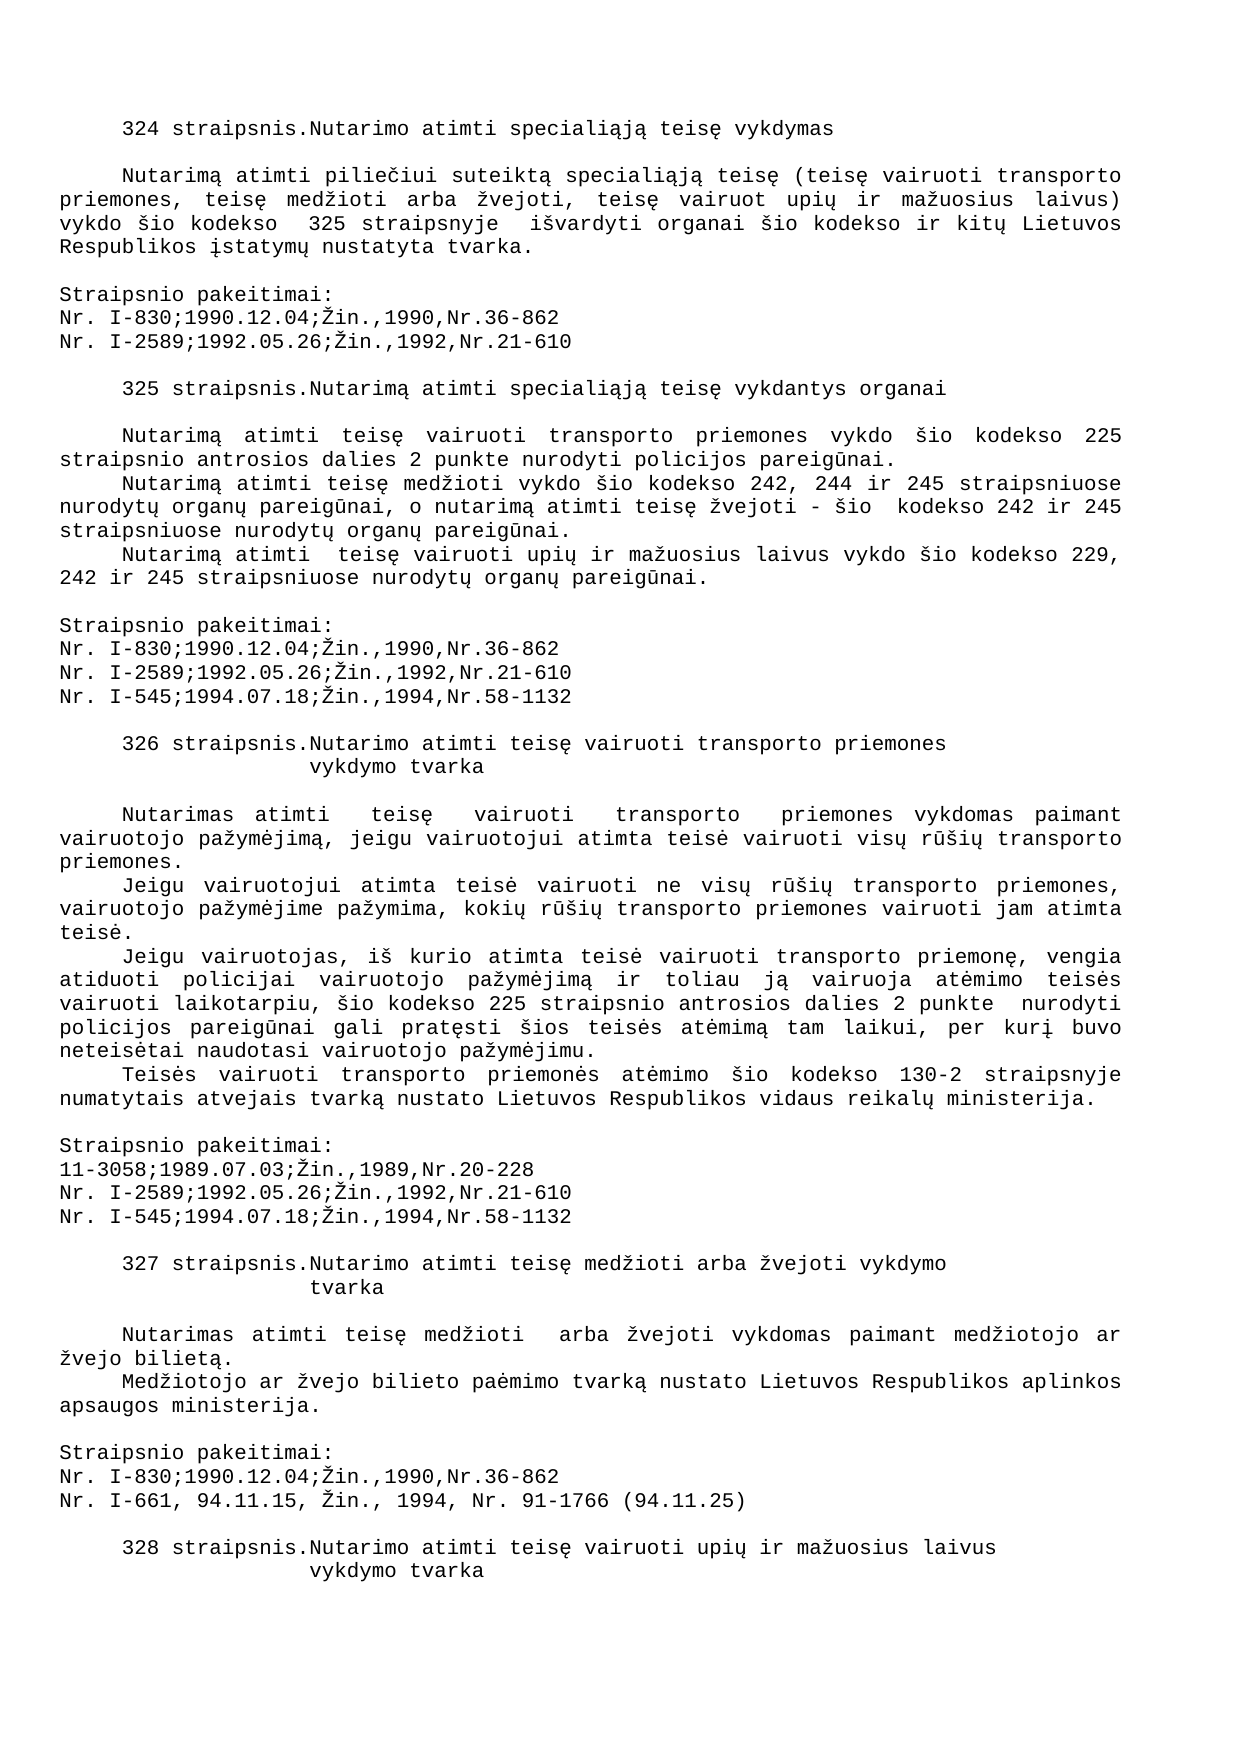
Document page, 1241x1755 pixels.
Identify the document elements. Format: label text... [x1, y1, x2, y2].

text Nr. I-830;1990.12.04;Žin.,1990,Nr.36-862 [59, 1466, 1122, 1489]
text Nutarimą atimti teisę vairuoti transporto priemones vykdo šio kodekso 225 straipsnio antrosios dalies 2 punkte nurodyti policijos pareigūnai. [59, 426, 1122, 473]
text 11-3058;1989.07.03;Žin.,1989,Nr.20-228 [59, 1158, 1122, 1182]
text Nutarimas atimti teisę vairuoti transporto priemones vykdomas paimant vairuotojo pažymėjimą, jeigu vairuotojui atimta teisė vairuoti visų rūšių transporto priemones. [59, 804, 1122, 875]
text Nutarimą atimti piliečiui suteiktą specialiąją teisę (teisę vairuoti transporto priemones, teisę medžioti arba žvejoti, teisę vairuot upių ir mažuosius laivus) vykdo šio kodekso 325 straipsnyje išvardyti organai šio kodekso ir kitų Lietuvos Respublikos įstatymų nustatyta tvarka. [59, 165, 1122, 260]
text Nr. I-661, 94.11.15, Žin., 1994, Nr. 91-1766 (94.11.25) [59, 1489, 1122, 1513]
text 324 straipsnis.Nutarimo atimti specialiąją teisę vykdymas [59, 118, 1122, 142]
text Nutarimas atimti teisę medžioti arba žvejoti vykdomas paimant medžiotojo ar žvejo bilietą. [59, 1324, 1122, 1371]
text Nutarimą atimti teisę vairuoti upių ir mažuosius laivus vykdo šio kodekso 229, 242 ir 245 straipsniuose nurodytų organų pareigūnai. [59, 544, 1122, 591]
text Nr. I-2589;1992.05.26;Žin.,1992,Nr.21-610 [59, 1182, 1122, 1206]
text 328 straipsnis.Nutarimo atimti teisę vairuoti upių ir mažuosius laivus [59, 1537, 1122, 1561]
text tvarka [59, 1277, 1122, 1300]
text vykdymo tvarka [59, 757, 1122, 780]
text Nr. I-2589;1992.05.26;Žin.,1992,Nr.21-610 [59, 331, 1122, 354]
text Nr. I-545;1994.07.18;Žin.,1994,Nr.58-1132 [59, 1206, 1122, 1229]
text 325 straipsnis.Nutarimą atimti specialiąją teisę vykdantys organai [59, 378, 1122, 402]
text Nr. I-2589;1992.05.26;Žin.,1992,Nr.21-610 [59, 662, 1122, 686]
text Medžiotojo ar žvejo bilieto paėmimo tvarką nustato Lietuvos Respublikos aplinkos apsaugos ministerija. [59, 1371, 1122, 1419]
text Nutarimą atimti teisę medžioti vykdo šio kodekso 242, 244 ir 245 straipsniuose nurodytų organų pareigūnai, o nutarimą atimti teisę žvejoti - šio kodekso 242 ir 245 straipsniuose nurodytų organų pareigūnai. [59, 473, 1122, 544]
text Straipsnio pakeitimai: [59, 615, 1122, 638]
text vykdymo tvarka [59, 1561, 1122, 1584]
text Nr. I-830;1990.12.04;Žin.,1990,Nr.36-862 [59, 307, 1122, 331]
text Straipsnio pakeitimai: [59, 1442, 1122, 1466]
text Jeigu vairuotojui atimta teisė vairuoti ne visų rūšių transporto priemones, vairuotojo pažymėjime pažymima, kokių rūšių transporto priemones vairuoti jam atimta teisė. [59, 875, 1122, 946]
text Straipsnio pakeitimai: [59, 284, 1122, 307]
text Teisės vairuoti transporto priemonės atėmimo šio kodekso 130-2 straipsnyje numatytais atvejais tvarką nustato Lietuvos Respublikos vidaus reikalų ministerija. [59, 1064, 1122, 1111]
text 326 straipsnis.Nutarimo atimti teisę vairuoti transporto priemones [59, 733, 1122, 757]
text Nr. I-545;1994.07.18;Žin.,1994,Nr.58-1132 [59, 686, 1122, 709]
text Jeigu vairuotojas, iš kurio atimta teisė vairuoti transporto priemonę, vengia atiduoti policijai vairuotojo pažymėjimą ir toliau ją vairuoja atėmimo teisės vairuoti laikotarpiu, šio kodekso 225 straipsnio antrosios dalies 2 punkte nurodyti policijos pareigūnai gali pratęsti šios teisės atėmimą tam laikui, per kurį buvo neteisėtai naudotasi vairuotojo pažymėjimu. [59, 946, 1122, 1064]
text Nr. I-830;1990.12.04;Žin.,1990,Nr.36-862 [59, 638, 1122, 662]
text 327 straipsnis.Nutarimo atimti teisę medžioti arba žvejoti vykdymo [59, 1253, 1122, 1277]
text Straipsnio pakeitimai: [59, 1135, 1122, 1158]
